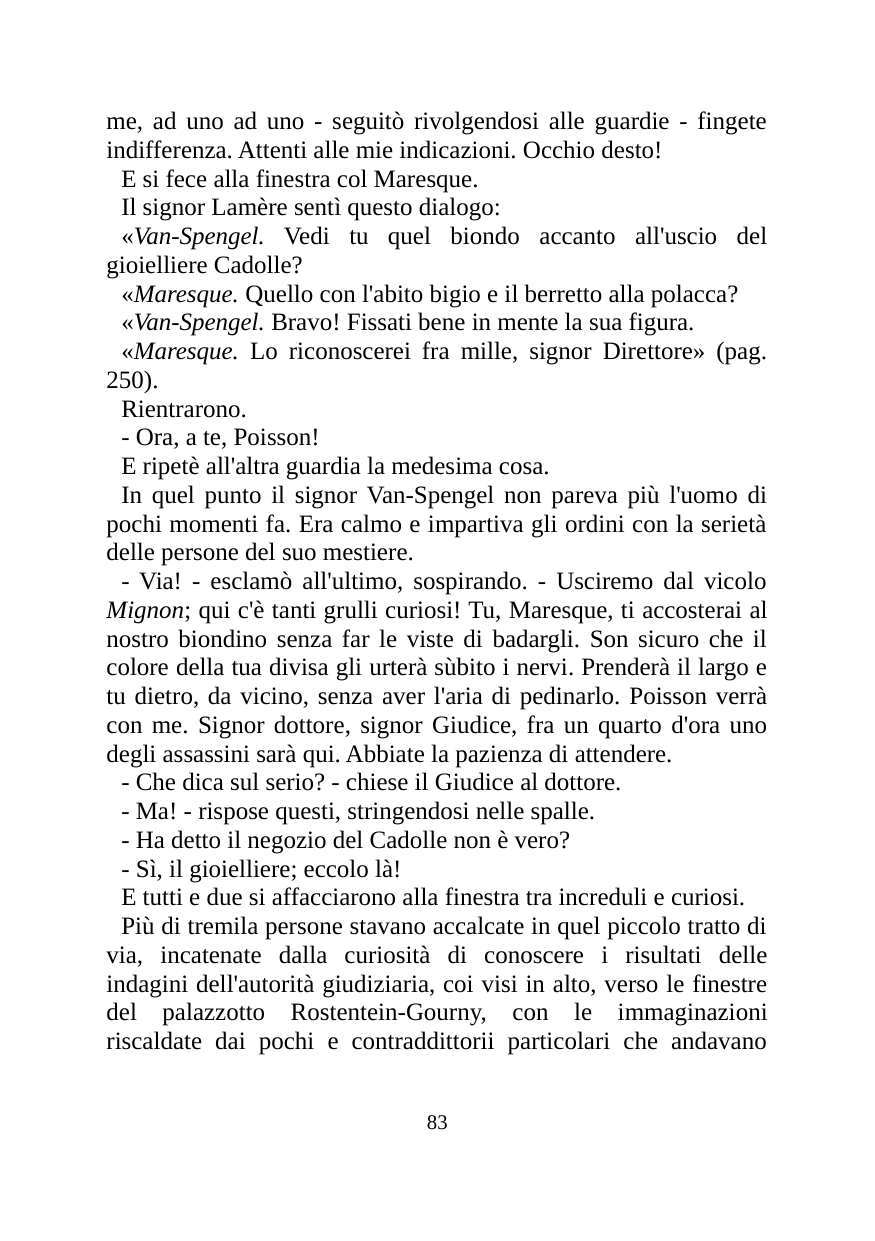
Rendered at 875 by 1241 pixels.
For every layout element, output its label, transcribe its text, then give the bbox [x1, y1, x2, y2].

text - Ora, a te, Poisson! [106, 422, 768, 451]
text Il signor Lamère sentì questo dialogo: [106, 192, 768, 221]
text «Van-Spengel. Vedi tu quel biondo accanto all'uscio del gioielliere Cadolle? [106, 221, 768, 279]
text - Ha detto il negozio del Cadolle non è vero? [106, 825, 768, 854]
text - Ma! - rispose questi, stringendosi nelle spalle. [106, 796, 768, 825]
text - Sì, il gioielliere; eccolo là! [106, 854, 768, 882]
text me, ad uno ad uno - seguitò rivolgendosi alle guardie - fingete indifferenza. Attenti alle mie indicazioni. Occhio desto! [106, 106, 768, 164]
text Più di tremila persone stavano accalcate in quel piccolo tratto di via, incatenate dalla curiosità di conoscere i risultati delle indagini dell'autorità giudiziaria, coi visi in alto, verso le finestre del palazzotto Rostentein-Gourny, con le immaginazioni riscaldate dai pochi e contraddittorii particolari che andavano [106, 911, 768, 1055]
text In quel punto il signor Van-Spengel non pareva più l'uomo di pochi momenti fa. Era calmo e impartiva gli ordini con la serietà delle persone del suo mestiere. [106, 480, 768, 566]
text E si fece alla finestra col Maresque. [106, 164, 768, 192]
text - Via! - esclamò all'ultimo, sospirando. - Usciremo dal vicolo Mignon; qui c'è tanti grulli curiosi! Tu, Maresque, ti accosterai al nostro biondino senza far le viste di badargli. Son sicuro che il colore della tua divisa gli urterà sùbito i nervi. Prenderà il largo e tu dietro, da vicino, senza aver l'aria di pedinarlo. Poisson verrà con me. Signor dottore, signor Giudice, fra un quarto d'ora uno degli assassini sarà qui. Abbiate la pazienza di attendere. [106, 566, 768, 767]
text «Van-Spengel. Bravo! Fissati bene in mente la sua figura. [106, 307, 768, 336]
text - Che dica sul serio? - chiese il Giudice al dottore. [106, 767, 768, 796]
text Rientrarono. [106, 394, 768, 422]
text E ripetè all'altra guardia la medesima cosa. [106, 451, 768, 480]
text «Maresque. Quello con l'abito bigio e il berretto alla polacca? [106, 279, 768, 307]
text E tutti e due si affacciarono alla finestra tra increduli e curiosi. [106, 882, 768, 911]
text «Maresque. Lo riconoscerei fra mille, signor Direttore» (pag. 250). [106, 336, 768, 394]
